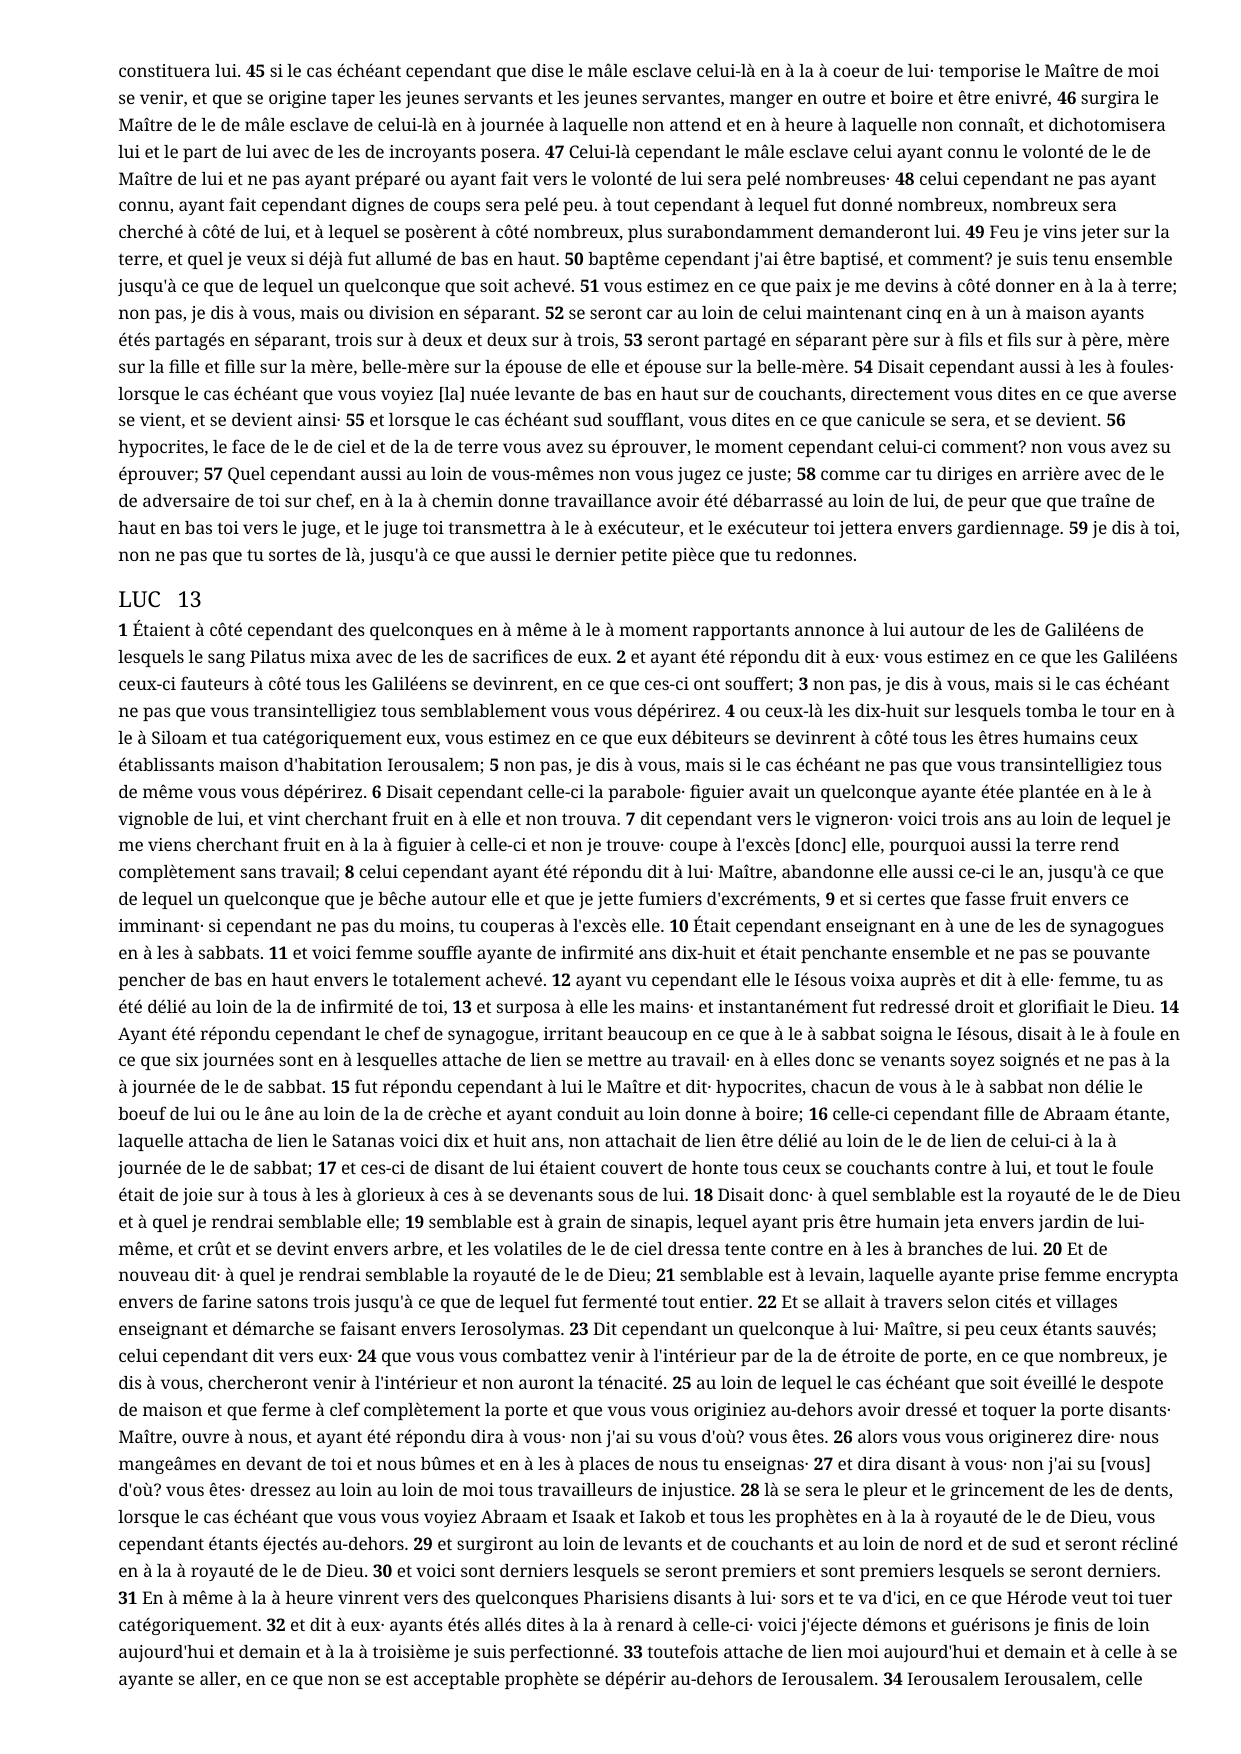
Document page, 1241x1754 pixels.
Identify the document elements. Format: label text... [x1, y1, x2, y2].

text constituera lui. 45 si le cas échéant cependant que dise le mâle esclave celui-là en à la à coeur de lui· temporise le Maître de moi se venir, et que se origine taper les jeunes servants et les jeunes servantes, manger en outre et boire et être enivré, 46 surgira le Maître de le de mâle esclave de celui-là en à journée à laquelle non attend et en à heure à laquelle non connaît, et dichotomisera lui et le part de lui avec de les de incroyants posera. 47 Celui-là cependant le mâle esclave celui ayant connu le volonté de le de Maître de lui et ne pas ayant préparé ou ayant fait vers le volonté de lui sera pelé nombreuses· 48 celui cependant ne pas ayant connu, ayant fait cependant dignes de coups sera pelé peu. à tout cependant à lequel fut donné nombreux, nombreux sera cherché à côté de lui, et à lequel se posèrent à côté nombreux, plus surabondamment demanderont lui. 49 Feu je vins jeter sur la terre, et quel je veux si déjà fut allumé de bas en haut. 50 baptême cependant j'ai être baptisé, et comment? je suis tenu ensemble jusqu'à ce que de lequel un quelconque que soit achevé. 51 vous estimez en ce que paix je me devins à côté donner en à la à terre; non pas, je dis à vous, mais ou division en séparant. 52 se seront car au loin de celui maintenant cinq en à un à maison ayants étés partagés en séparant, trois sur à deux et deux sur à trois, 53 seront partagé en séparant père sur à fils et fils sur à père, mère sur la fille et fille sur la mère, belle-mère sur la épouse de elle et épouse sur la belle-mère. 54 Disait cependant aussi à les à foules· lorsque le cas échéant que vous voyiez [la] nuée levante de bas en haut sur de couchants, directement vous dites en ce que averse se vient, et se devient ainsi· 55 et lorsque le cas échéant sud soufflant, vous dites en ce que canicule se sera, et se devient. 56 hypocrites, le face de le de ciel et de la de terre vous avez su éprouver, le moment cependant celui-ci comment? non vous avez su éprouver; 57 Quel cependant aussi au loin de vous-mêmes non vous jugez ce juste; 58 comme car tu diriges en arrière avec de le de adversaire de toi sur chef, en à la à chemin donne travaillance avoir été débarrassé au loin de lui, de peur que que traîne de haut en bas toi vers le juge, et le juge toi transmettra à le à exécuteur, et le exécuteur toi jettera envers gardiennage. 59 je dis à toi, non ne pas que tu sortes de là, jusqu'à ce que aussi le dernier petite pièce que tu redonnes. [118, 59, 1181, 566]
text 1 Étaient à côté cependant des quelconques en à même à le à moment rapportants annonce à lui autour de les de Galiléens de lesquels le sang Pilatus mixa avec de les de sacrifices de eux. 2 et ayant été répondu dit à eux· vous estimez en ce que les Galiléens ceux-ci fauteurs à côté tous les Galiléens se devinrent, en ce que ces-ci ont souffert; 3 non pas, je dis à vous, mais si le cas échéant ne pas que vous transintelligiez tous semblablement vous vous dépérirez. 4 ou ceux-là les dix-huit sur lesquels tomba le tour en à le à Siloam et tua catégoriquement eux, vous estimez en ce que eux débiteurs se devinrent à côté tous les êtres humains ceux établissants maison d'habitation Ierousalem; 5 non pas, je dis à vous, mais si le cas échéant ne pas que vous transintelligiez tous de même vous vous dépérirez. 6 Disait cependant celle-ci la parabole· figuier avait un quelconque ayante étée plantée en à le à vignoble de lui, et vint cherchant fruit en à elle et non trouva. 7 dit cependant vers le vigneron· voici trois ans au loin de lequel je me viens cherchant fruit en à la à figuier à celle-ci et non je trouve· coupe à l'excès [donc] elle, pourquoi aussi la terre rend complètement sans travail; 8 celui cependant ayant été répondu dit à lui· Maître, abandonne elle aussi ce-ci le an, jusqu'à ce que de lequel un quelconque que je bêche autour elle et que je jette fumiers d'excréments, 9 et si certes que fasse fruit envers ce imminant· si cependant ne pas du moins, tu couperas à l'excès elle. 10 Était cependant enseignant en à une de les de synagogues en à les à sabbats. 11 et voici femme souffle ayante de infirmité ans dix-huit et était penchante ensemble et ne pas se pouvante pencher de bas en haut envers le totalement achevé. 12 ayant vu cependant elle le Iésous voixa auprès et dit à elle· femme, tu as été délié au loin de la de infirmité de toi, 13 et surposa à elle les mains· et instantanément fut redressé droit et glorifiait le Dieu. 14 Ayant été répondu cependant le chef de synagogue, irritant beaucoup en ce que à le à sabbat soigna le Iésous, disait à le à foule en ce que six journées sont en à lesquelles attache de lien se mettre au travail· en à elles donc se venants soyez soignés et ne pas à la à journée de le de sabbat. 15 fut répondu cependant à lui le Maître et dit· hypocrites, chacun de vous à le à sabbat non délie le boeuf de lui ou le âne au loin de la de crèche et ayant conduit au loin donne à boire; 16 celle-ci cependant fille de Abraam étante, laquelle attacha de lien le Satanas voici dix et huit ans, non attachait de lien être délié au loin de le de lien de celui-ci à la à journée de le de sabbat; 17 et ces-ci de disant de lui étaient couvert de honte tous ceux se couchants contre à lui, et tout le foule était de joie sur à tous à les à glorieux à ces à se devenants sous de lui. 18 Disait donc· à quel semblable est la royauté de le de Dieu et à quel je rendrai semblable elle; 19 semblable est à grain de sinapis, lequel ayant pris être humain jeta envers jardin de lui-même, et crût et se devint envers arbre, et les volatiles de le de ciel dressa tente contre en à les à branches de lui. 20 Et de nouveau dit· à quel je rendrai semblable la royauté de le de Dieu; 21 semblable est à levain, laquelle ayante prise femme encrypta envers de farine satons trois jusqu'à ce que de lequel fut fermenté tout entier. 22 Et se allait à travers selon cités et villages enseignant et démarche se faisant envers Ierosolymas. 23 Dit cependant un quelconque à lui· Maître, si peu ceux étants sauvés; celui cependant dit vers eux· 24 que vous vous combattez venir à l'intérieur par de la de étroite de porte, en ce que nombreux, je dis à vous, chercheront venir à l'intérieur et non auront la ténacité. 25 au loin de lequel le cas échéant que soit éveillé le despote de maison et que ferme à clef complètement la porte et que vous vous originiez au-dehors avoir dressé et toquer la porte disants· Maître, ouvre à nous, et ayant été répondu dira à vous· non j'ai su vous d'où? vous êtes. 26 alors vous vous originerez dire· nous mangeâmes en devant de toi et nous bûmes et en à les à places de nous tu enseignas· 27 et dira disant à vous· non j'ai su [vous] d'où? vous êtes· dressez au loin au loin de moi tous travailleurs de injustice. 28 là se sera le pleur et le grincement de les de dents, lorsque le cas échéant que vous vous voyiez Abraam et Isaak et Iakob et tous les prophètes en à la à royauté de le de Dieu, vous cependant étants éjectés au-dehors. 29 et surgiront au loin de levants et de couchants et au loin de nord et de sud et seront récliné en à la à royauté de le de Dieu. 30 et voici sont derniers lesquels se seront premiers et sont premiers lesquels se seront derniers. 31 En à même à la à heure vinrent vers des quelconques Pharisiens disants à lui· sors et te va d'ici, en ce que Hérode veut toi tuer catégoriquement. 32 et dit à eux· ayants étés allés dites à la à renard à celle-ci· voici j'éjecte démons et guérisons je finis de loin aujourd'hui et demain et à la à troisième je suis perfectionné. 33 toutefois attache de lien moi aujourd'hui et demain et à celle à se ayante se aller, en ce que non se est acceptable prophète se dépérir au-dehors de Ierousalem. 34 Ierousalem Ierousalem, celle [118, 618, 1181, 1690]
text LUC 13 [118, 584, 1181, 614]
